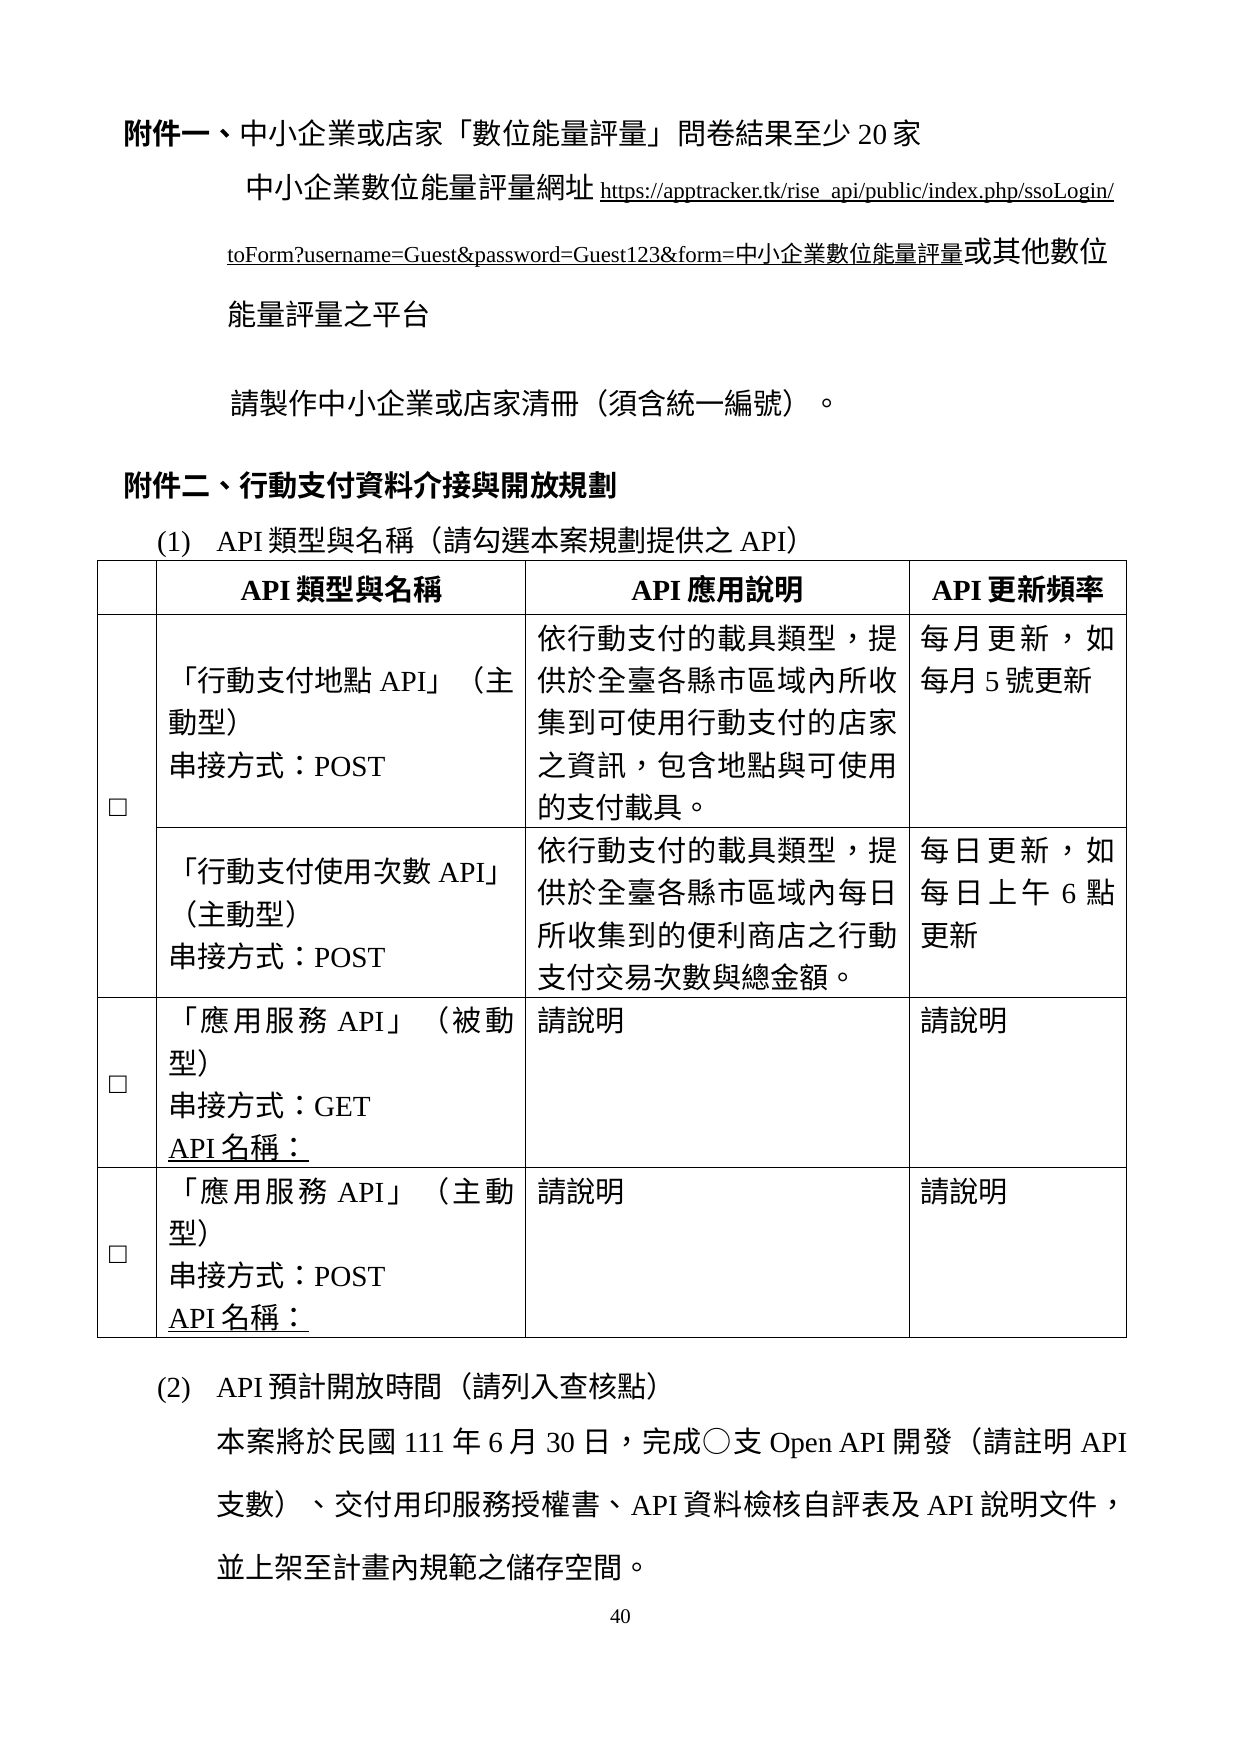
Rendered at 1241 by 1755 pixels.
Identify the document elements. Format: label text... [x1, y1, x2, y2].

table_cell □ [98, 1168, 156, 1337]
table_cell 「應用服務API」（被動型） 串接方式：GET API名稱： [157, 998, 525, 1167]
table_cell 依行動支付的載具類型，提供於全臺各縣市區域內所收集到可使用行動支付的店家之資訊，包含地點與可使用的支付載具。 [526, 615, 909, 827]
table_header API更新頻率 [910, 561, 1126, 614]
table_cell 請說明 [910, 998, 1126, 1167]
table_cell □ [98, 998, 156, 1167]
subtitle 附件二、行動支付資料介接與開放規劃 [123, 463, 1128, 505]
text 本案將於民國111年6月30日，完成○支Open API開發（請註明API支數）、交付用印服務授權書、API資料檢核自評表及API說明文件，並上架至計畫內規範之儲存空間。 [216, 1418, 1128, 1587]
list API類型與名稱（請勾選本案規劃提供之API） [157, 518, 1114, 560]
table_cell 「行動支付地點API」（主動型） 串接方式：POST [157, 615, 525, 827]
table_cell 請說明 [526, 1168, 909, 1337]
table_cell 請說明 [526, 998, 909, 1167]
table_cell 請說明 [910, 1168, 1126, 1337]
table_header API類型與名稱 [157, 561, 525, 614]
table_header [98, 561, 156, 614]
table_cell 每月更新，如每月5號更新 [910, 615, 1126, 827]
subtitle 附件一、中小企業或店家「數位能量評量」問卷結果至少20家 [123, 110, 1128, 153]
table_cell 「行動支付使用次數API」（主動型） 串接方式：POST [157, 828, 525, 997]
list API預計開放時間（請列入查核點） [157, 1363, 1114, 1406]
text 中小企業數位能量評量網址https://apptracker.tk/rise_api/public/index.php/ssoLogin/toForm?username=Guest&password=Guest123&form=中小企業數位能量評量或其他數位能量評量之平台 [227, 165, 1128, 334]
text 請製作中小企業或店家清冊（須含統一編號）。 [231, 380, 1128, 423]
table_cell 「應用服務API」（主動型） 串接方式：POST API名稱： [157, 1168, 525, 1337]
table_cell □ [98, 615, 156, 997]
table_cell 每日更新，如每日上午6點更新 [910, 828, 1126, 997]
table_cell 依行動支付的載具類型，提供於全臺各縣市區域內每日所收集到的便利商店之行動支付交易次數與總金額。 [526, 828, 909, 997]
table_header API應用說明 [526, 561, 909, 614]
